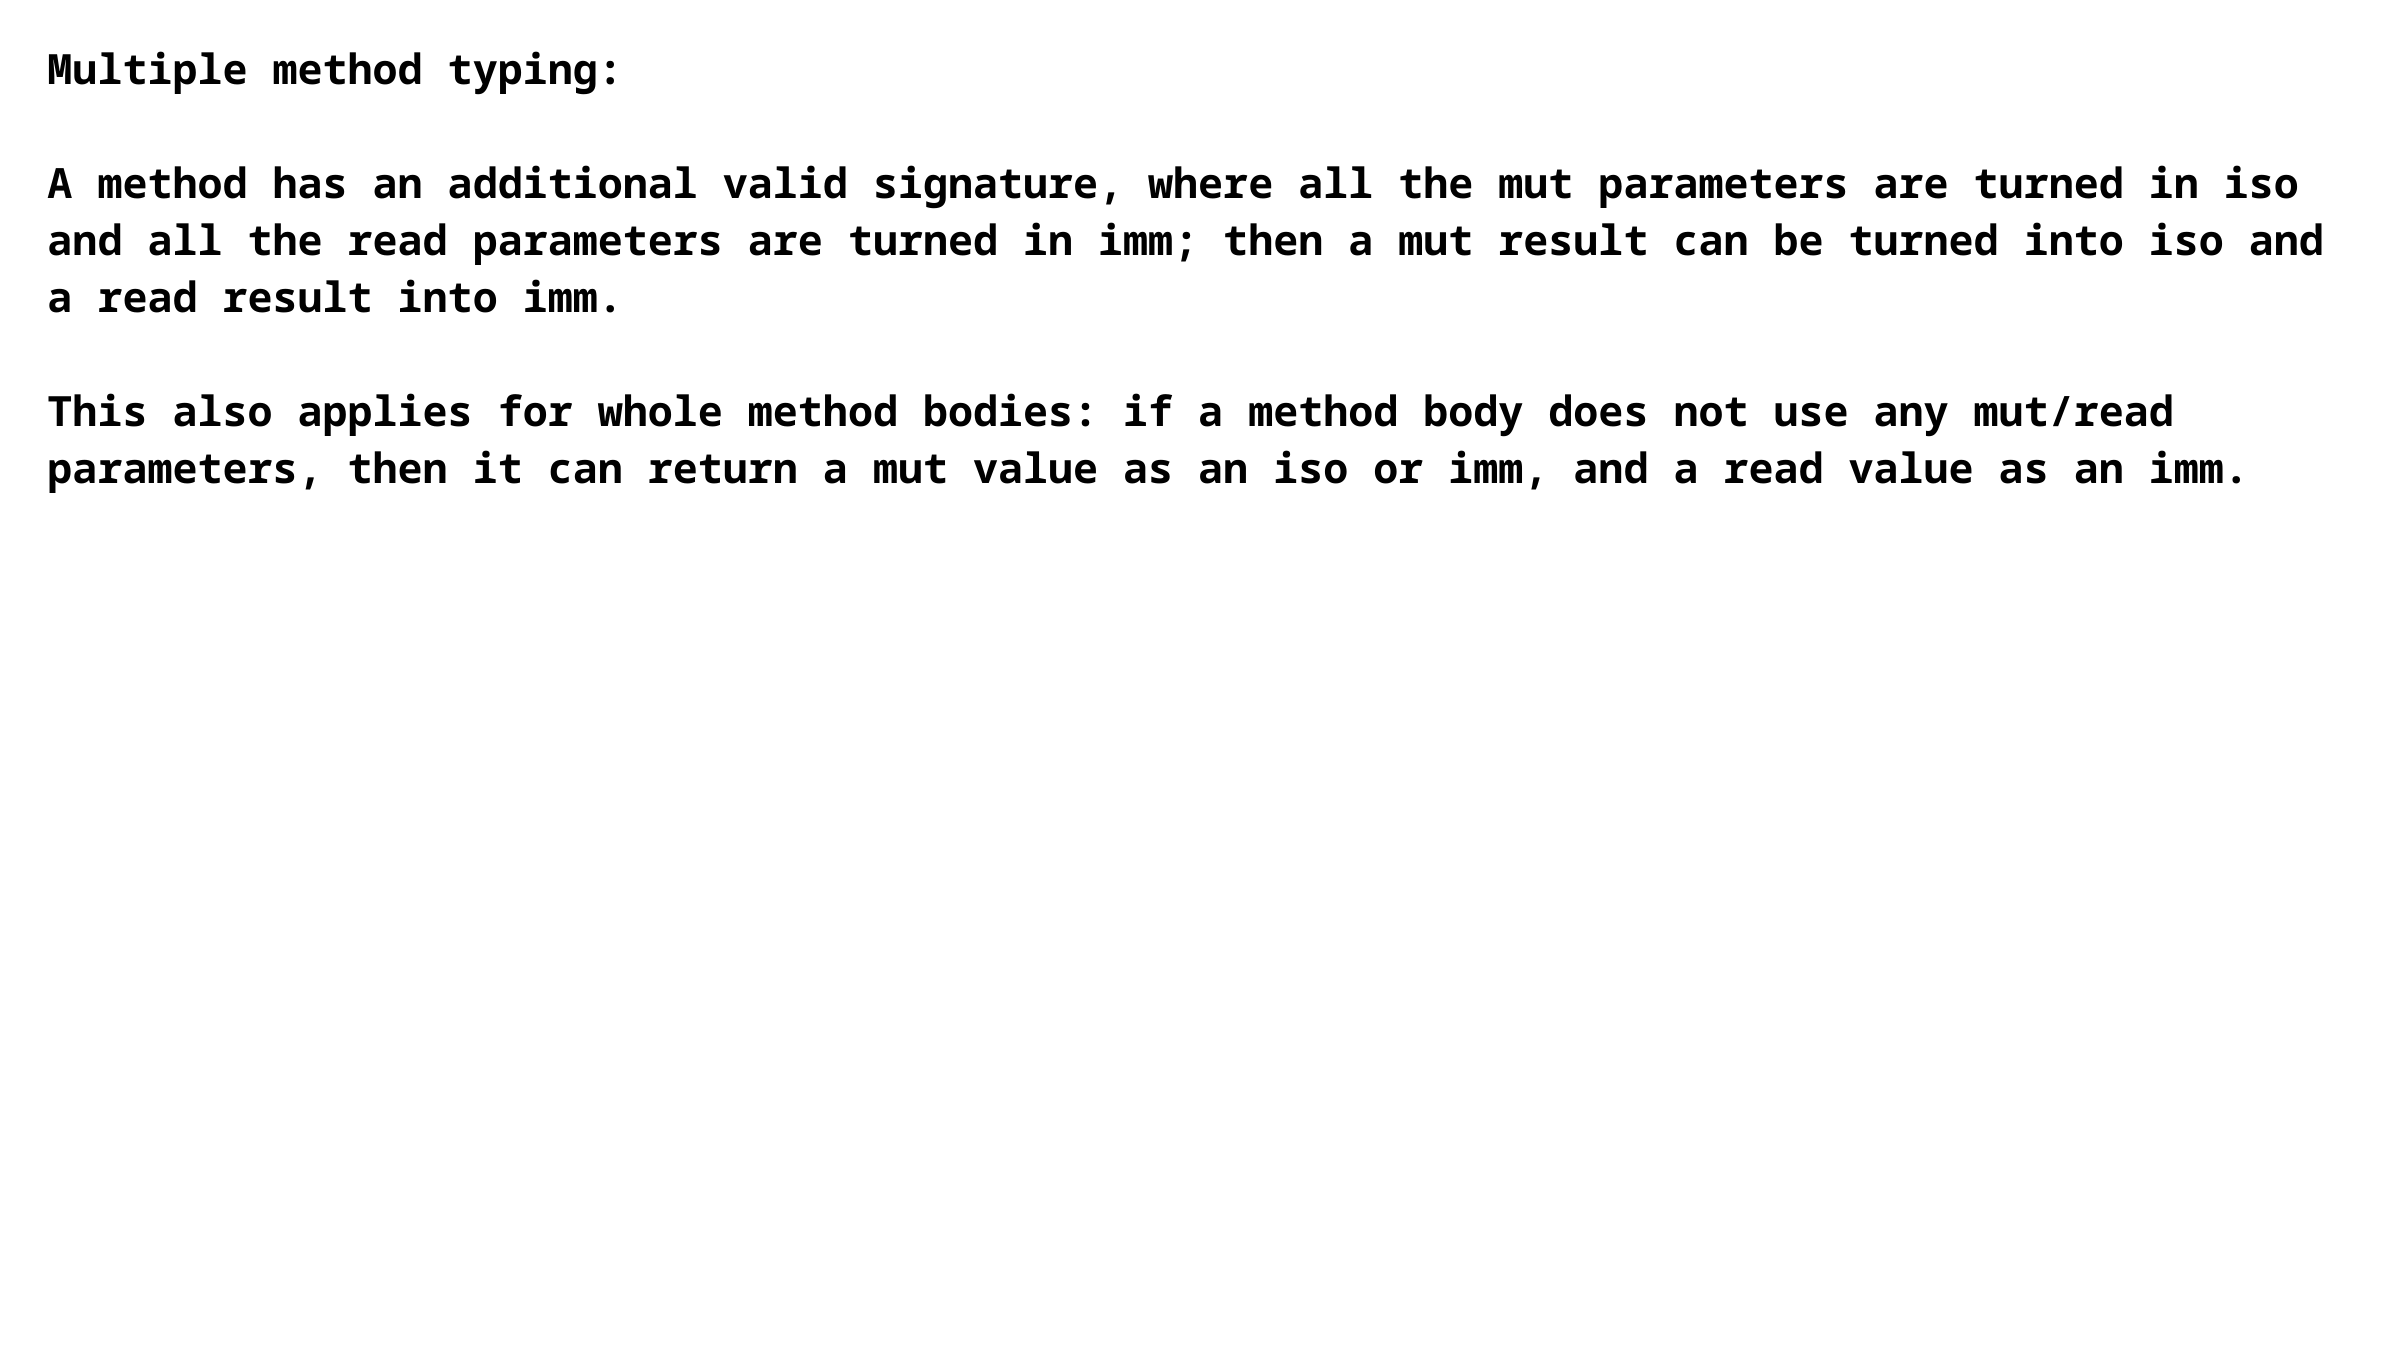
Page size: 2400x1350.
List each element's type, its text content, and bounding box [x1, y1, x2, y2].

text_box Multiple method typing: A method has an additional valid signature, where all the mut parameters are turned in iso and all the read parameters are turned in imm; then a mut result can be turned into iso and a read result into imm. This also applies for whole method bodies: if a method body does not use any mut/read parameters, then it can return a mut value as an iso or imm, and a read value as an imm. [32, 32, 2358, 1323]
